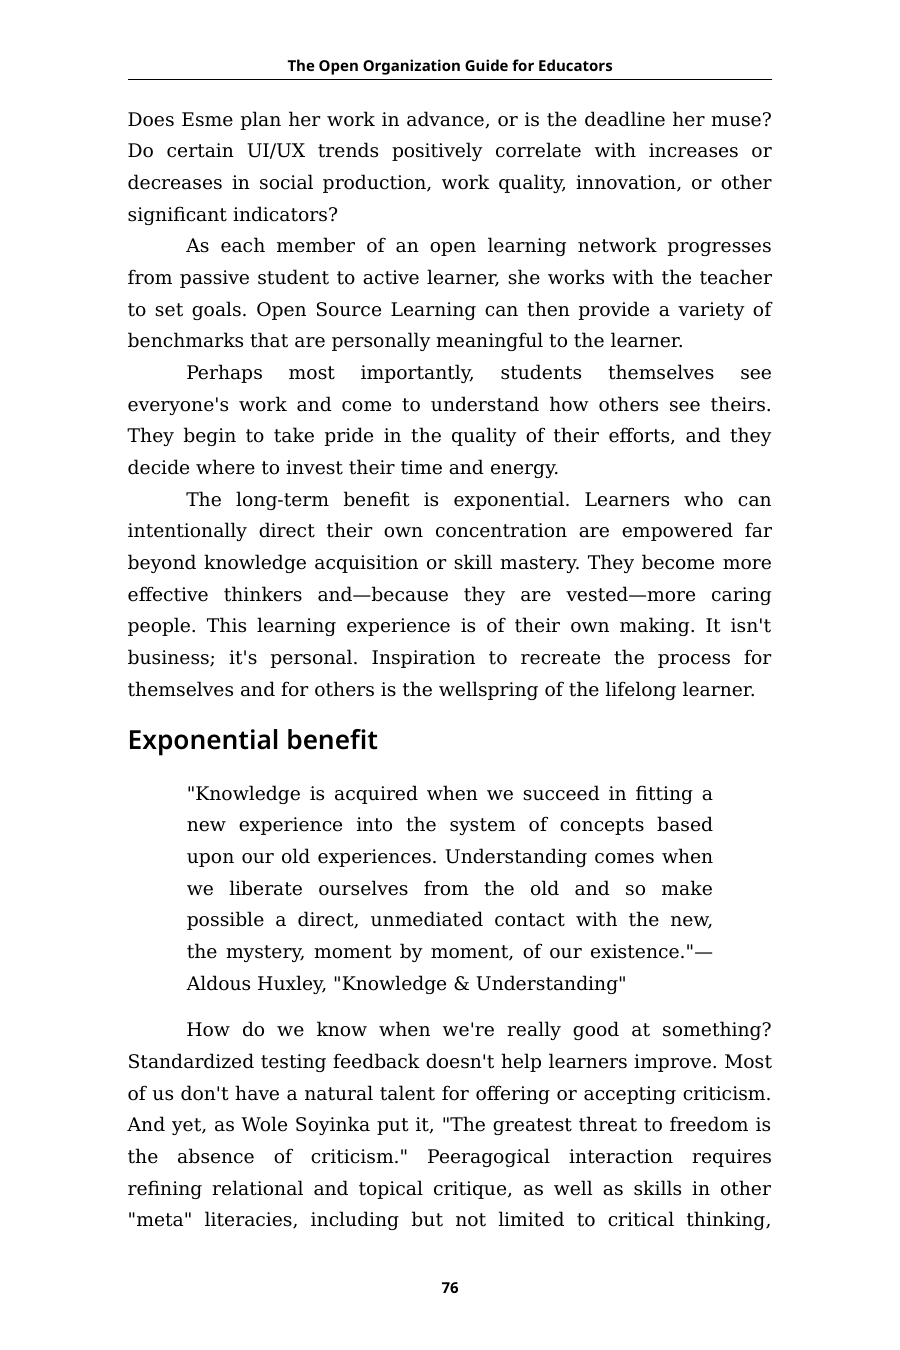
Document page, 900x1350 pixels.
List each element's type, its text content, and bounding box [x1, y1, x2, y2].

text Does Esme plan her work in advance, or is the deadline her muse? Do certain UI/UX trends positively correlate with increases or decreases in social production, work quality, innovation, or other significant indicators? [127, 109, 772, 226]
text "Knowledge is acquired when we succeed in fitting a new experience into the system of concepts based upon our old experiences. Understanding comes when we liberate ourselves from the old and so make possible a direct, unmediated contact with the new, the mystery, moment by moment, of our existence."—Aldous Huxley, "Knowledge & Understanding" [187, 783, 713, 995]
text Perhaps most importantly, students themselves see everyone's work and come to understand how others see theirs. They begin to take pride in the quality of their efforts, and they decide where to invest their time and energy. [127, 362, 772, 479]
subtitle Exponential benefit [127, 725, 772, 755]
text The long-term benefit is exponential. Learners who can intentionally direct their own concentration are empowered far beyond knowledge acquisition or skill mastery. They become more effective thinkers and—because they are vested—more caring people. This learning experience is of their own making. It isn't business; it's personal. Inspiration to recreate the process for themselves and for others is the wellspring of the lifelong learner. [127, 489, 772, 701]
text How do we know when we're really good at something? Standardized testing feedback doesn't help learners improve. Most of us don't have a natural talent for offering or accepting criticism. And yet, as Wole Soyinka put it, "The greatest threat to freedom is the absence of criticism." Peeragogical interaction requires refining relational and topical critique, as well as skills in other "meta" literacies, including but not limited to critical thinking, [127, 1019, 772, 1231]
text As each member of an open learning network progresses from passive student to active learner, she works with the teacher to set goals. Open Source Learning can then provide a variety of benchmarks that are personally meaningful to the learner. [127, 235, 772, 352]
